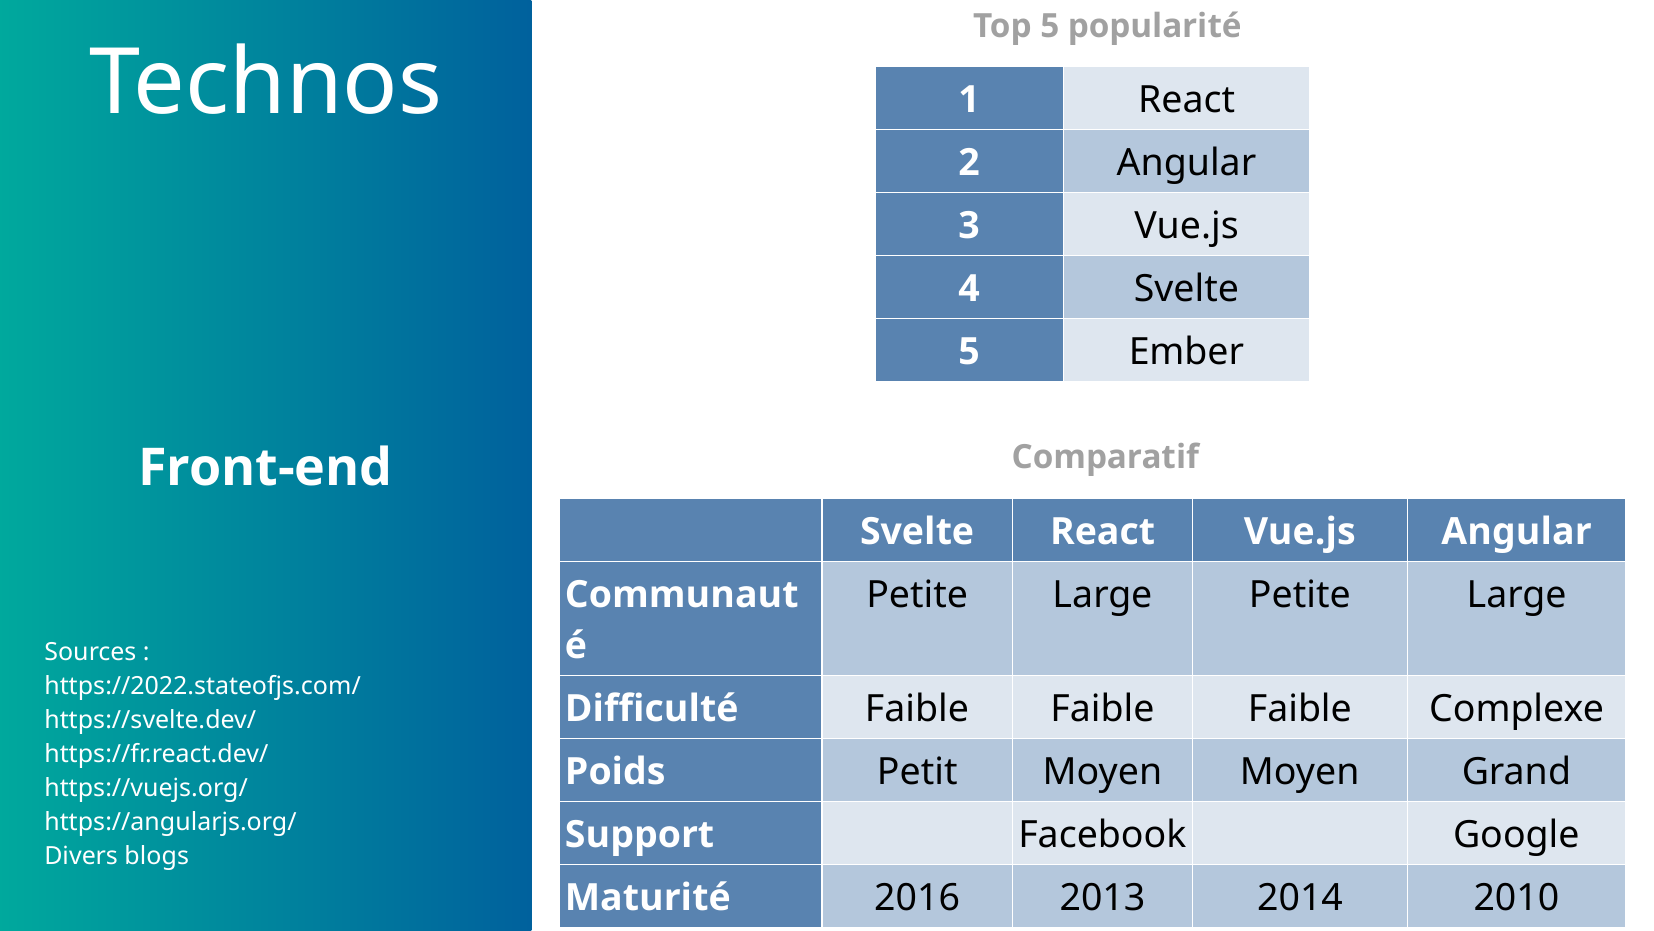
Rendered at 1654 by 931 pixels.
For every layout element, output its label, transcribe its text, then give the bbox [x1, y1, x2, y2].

table_cell Communauté [560, 562, 821, 675]
table_cell Faible [823, 676, 1012, 738]
table_cell Difficulté [560, 676, 821, 738]
table_cell [1193, 802, 1407, 864]
title Technos [0, 0, 532, 156]
table_cell Faible [1193, 676, 1407, 738]
table_cell Faible [1013, 676, 1192, 738]
text_box Comparatif [996, 426, 1189, 487]
table_header Angular [1408, 499, 1625, 561]
table_header React [1064, 67, 1309, 129]
table_cell Moyen [1013, 739, 1192, 801]
table_cell Maturité [560, 865, 821, 927]
table_cell 3 [876, 193, 1063, 255]
table_cell Support [560, 802, 821, 864]
text_box [0, 156, 532, 422]
table_cell Petite [1193, 562, 1407, 675]
table_cell Large [1408, 562, 1625, 675]
table_cell Vue.js [1064, 193, 1309, 255]
table_cell Google [1408, 802, 1625, 864]
text_box Front-end [0, 422, 532, 508]
table_header 1 [876, 67, 1063, 129]
table_cell Svelte [1064, 256, 1309, 318]
table_cell Petite [823, 562, 1012, 675]
table_cell Large [1013, 562, 1192, 675]
table_cell 2016 [823, 865, 1012, 927]
table_header Svelte [823, 499, 1012, 561]
table_cell Facebook [1013, 802, 1192, 864]
table_cell Angular [1064, 130, 1309, 192]
table_cell Ember [1064, 319, 1309, 381]
table_cell 2014 [1193, 865, 1407, 927]
text_box Top 5 popularité [958, 0, 1227, 55]
table_cell 5 [876, 319, 1063, 381]
table_cell Moyen [1193, 739, 1407, 801]
table_cell Grand [1408, 739, 1625, 801]
table_cell Petit [823, 739, 1012, 801]
text_box [0, 508, 532, 931]
table_cell 4 [876, 256, 1063, 318]
table_cell 2013 [1013, 865, 1192, 927]
table_header [560, 499, 821, 561]
table_cell Complexe [1408, 676, 1625, 738]
table_header React [1013, 499, 1192, 561]
table_cell [823, 802, 1012, 864]
table_cell 2010 [1408, 865, 1625, 927]
table_header Vue.js [1193, 499, 1407, 561]
table_cell 2 [876, 130, 1063, 192]
table_cell Poids [560, 739, 821, 801]
text_box Sources : https://2022.stateofjs.com/ https://svelte.dev/ https://fr.react.dev/ https://vuejs.org/ https://angularjs.org/ Divers blogs [29, 626, 532, 880]
